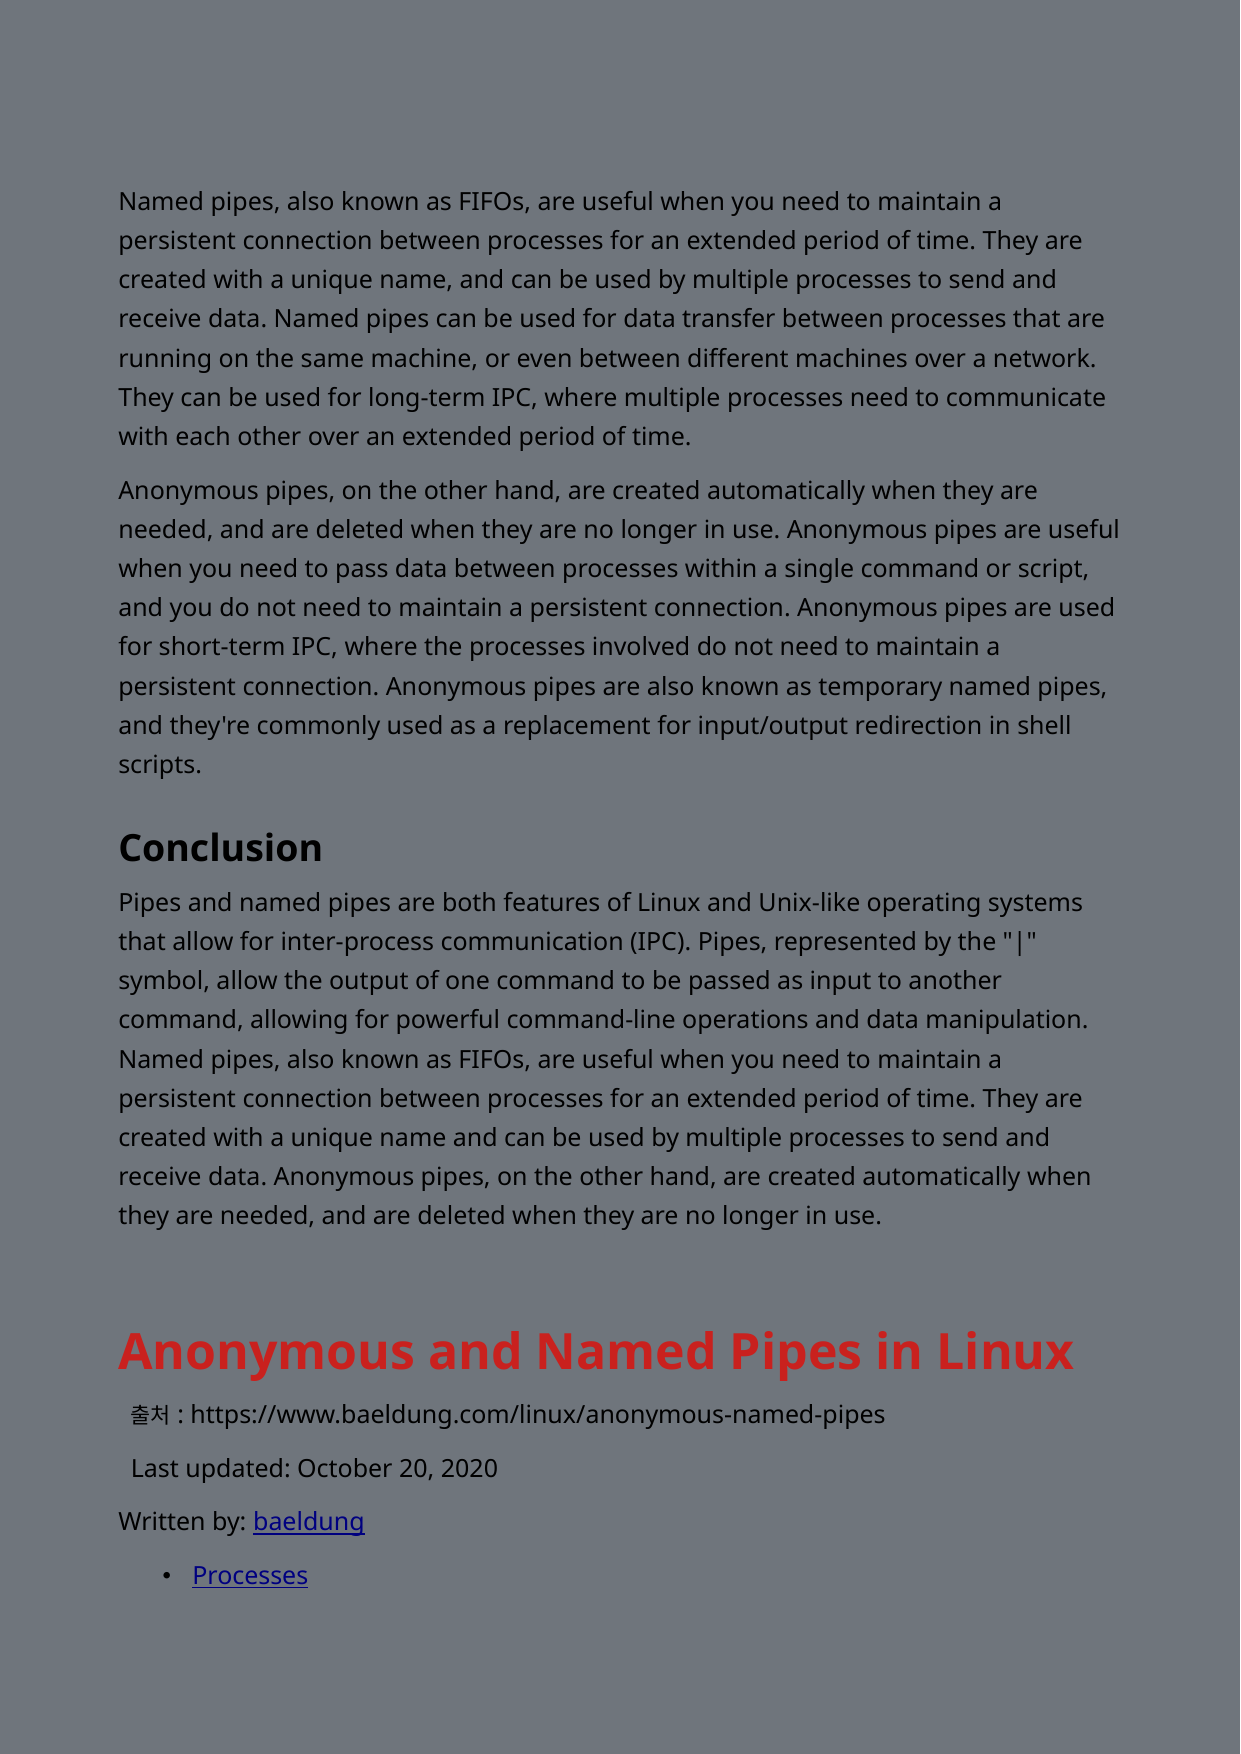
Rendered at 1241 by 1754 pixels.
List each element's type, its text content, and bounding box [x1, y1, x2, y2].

list Processes [162, 1558, 1122, 1592]
text Written by: baeldung [118, 1504, 1122, 1538]
text Pipes and named pipes are both features of Linux and Unix-like operating systems that allow for inter-process communication (IPC). Pipes, represented by the "|" symbol, allow the output of one command to be passed as input to another command, allowing for powerful command-line operations and data manipulation. Named pipes, also known as FIFOs, are useful when you need to maintain a persistent connection between processes for an extended period of time. They are created with a unique name and can be used by multiple processes to send and receive data. Anonymous pipes, on the other hand, are created automatically when they are needed, and are deleted when they are no longer in use. [118, 884, 1122, 1232]
text Anonymous pipes, on the other hand, are created automatically when they are needed, and are deleted when they are no longer in use. Anonymous pipes are useful when you need to pass data between processes within a single command or script, and you do not need to maintain a persistent connection. Anonymous pipes are used for short-term IPC, where the processes involved do not need to maintain a persistent connection. Anonymous pipes are also known as temporary named pipes, and they're commonly used as a replacement for input/output redirection in shell scripts. [118, 472, 1122, 781]
text 출처 : https://www.baeldung.com/linux/anonymous-named-pipes [131, 1396, 1109, 1431]
subtitle Conclusion [118, 821, 1122, 872]
subtitle Anonymous and Named Pipes in Linux [118, 1316, 1122, 1384]
text Last updated: October 20, 2020 [131, 1450, 1109, 1484]
text Named pipes, also known as FIFOs, are useful when you need to maintain a persistent connection between processes for an extended period of time. They are created with a unique name, and can be used by multiple processes to send and receive data. Named pipes can be used for data transfer between processes that are running on the same machine, or even between different machines over a network. They can be used for long-term IPC, where multiple processes need to communicate with each other over an extended period of time. [118, 183, 1122, 453]
